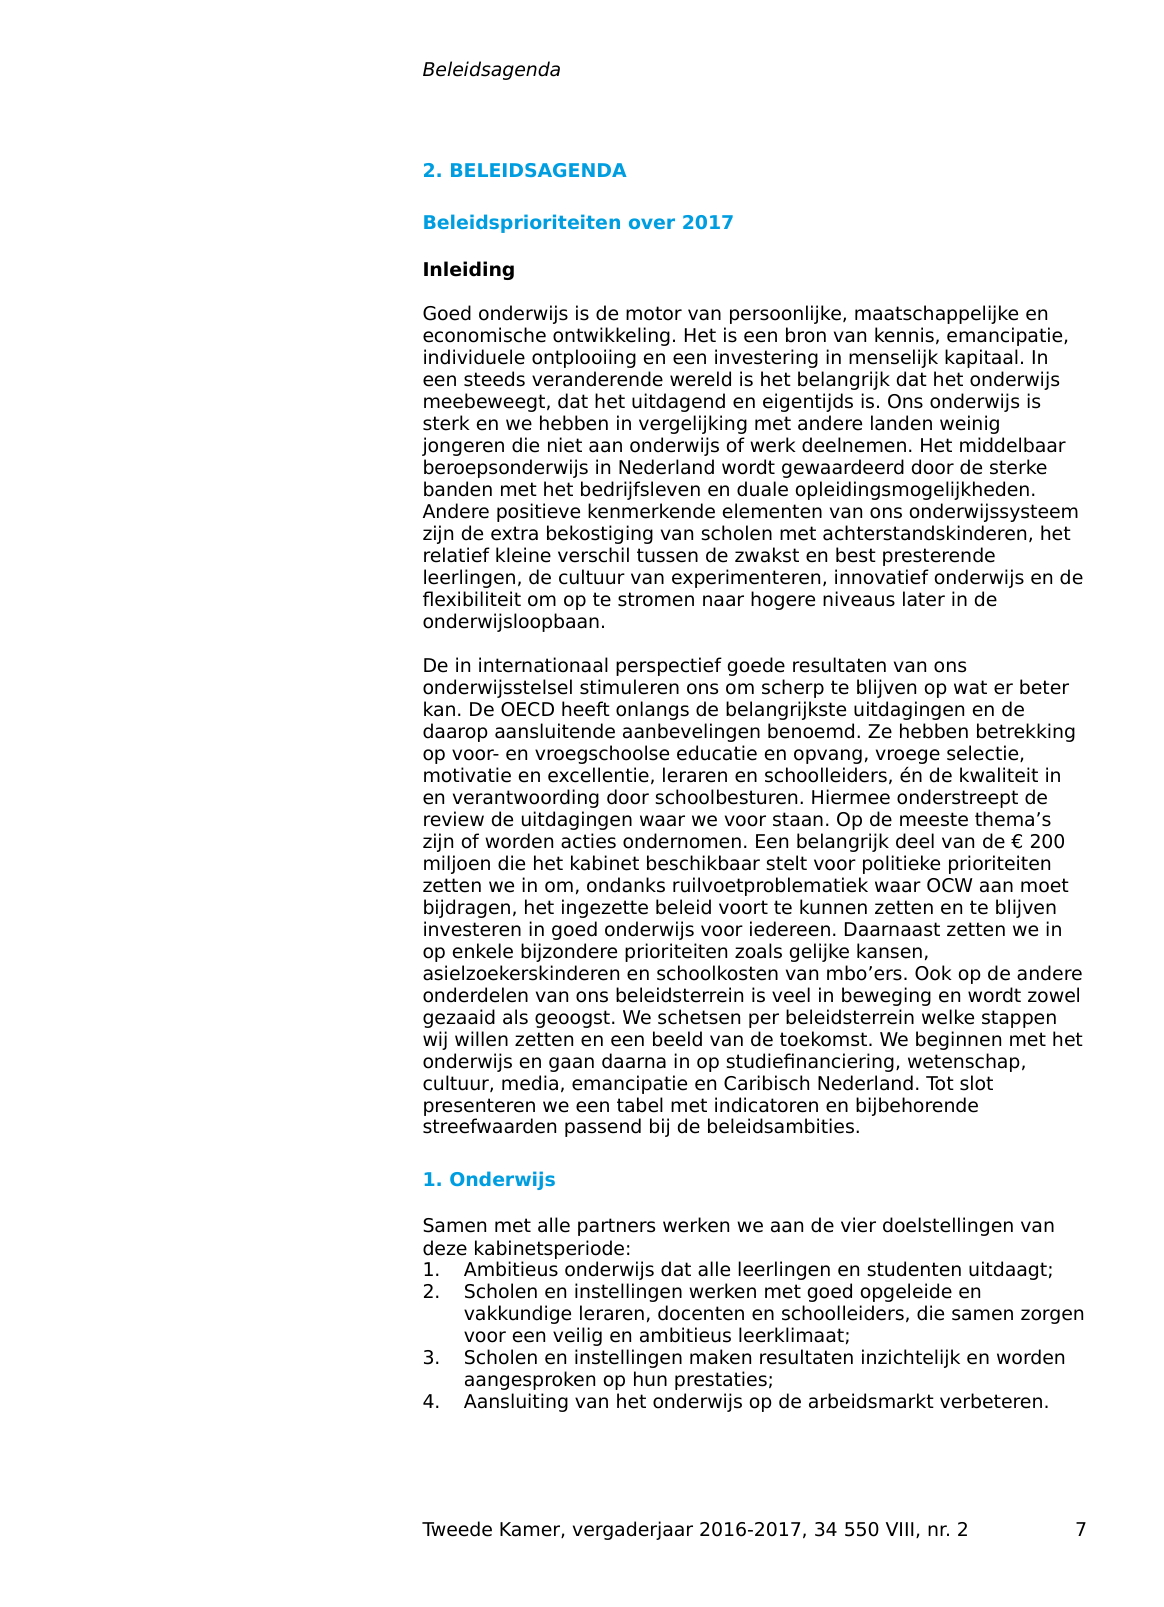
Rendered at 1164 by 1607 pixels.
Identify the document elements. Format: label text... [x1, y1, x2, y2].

text 1. Ambitieus onderwijs dat alle leerlingen en studenten uitdaagt; [422, 1259, 1087, 1281]
subtitle Inleiding [422, 259, 1087, 281]
subtitle 1. Onderwijs [422, 1168, 1087, 1190]
text 2. Scholen en instellingen werken met goed opgeleide en vakkundige leraren, docenten en schoolleiders, die samen zorgen voor een veilig en ambitieus leerklimaat; [422, 1281, 1087, 1347]
text De in internationaal perspectief goede resultaten van ons onderwijsstelsel stimuleren ons om scherp te blijven op wat er beter kan. De OECD heeft onlangs de belangrijkste uitdagingen en de daarop aansluitende aanbevelingen benoemd. Ze hebben betrekking op voor- en vroegschoolse educatie en opvang, vroege selectie, motivatie en excellentie, leraren en schoolleiders, én de kwaliteit in en verantwoording door schoolbesturen. Hiermee onderstreept de review de uitdagingen waar we voor staan. Op de meeste thema’s zijn of worden acties ondernomen. Een belangrijk deel van de € 200 miljoen die het kabinet beschikbaar stelt voor politieke prioriteiten zetten we in om, ondanks ruilvoetproblematiek waar OCW aan moet bijdragen, het ingezette beleid voort te kunnen zetten en te blijven investeren in goed onderwijs voor iedereen. Daarnaast zetten we in op enkele bijzondere prioriteiten zoals gelijke kansen, asielzoekerskinderen en schoolkosten van mbo’ers. Ook op de andere onderdelen van ons beleidsterrein is veel in beweging en wordt zowel gezaaid als geoogst. We schetsen per beleidsterrein welke stappen wij willen zetten en een beeld van de toekomst. We beginnen met het onderwijs en gaan daarna in op studiefinanciering, wetenschap, cultuur, media, emancipatie en Caribisch Nederland. Tot slot presenteren we een tabel met indicatoren en bijbehorende streefwaarden passend bij de beleidsambities. [422, 655, 1087, 1138]
text Samen met alle partners werken we aan de vier doelstellingen van deze kabinetsperiode: [422, 1215, 1087, 1259]
subtitle 2. BELEIDSAGENDA [422, 160, 1087, 182]
subtitle Beleidsprioriteiten over 2017 [422, 212, 1087, 234]
text Goed onderwijs is de motor van persoonlijke, maatschappelijke en economische ontwikkeling. Het is een bron van kennis, emancipatie, individuele ontplooiing en een investering in menselijk kapitaal. In een steeds veranderende wereld is het belangrijk dat het onderwijs meebeweegt, dat het uitdagend en eigentijds is. Ons onderwijs is sterk en we hebben in vergelijking met andere landen weinig jongeren die niet aan onderwijs of werk deelnemen. Het middelbaar beroepsonderwijs in Nederland wordt gewaardeerd door de sterke banden met het bedrijfsleven en duale opleidingsmogelijkheden. Andere positieve kenmerkende elementen van ons onderwijssysteem zijn de extra bekostiging van scholen met achterstandskinderen, het relatief kleine verschil tussen de zwakst en best presterende leerlingen, de cultuur van experimenteren, innovatief onderwijs en de flexibiliteit om op te stromen naar hogere niveaus later in de onderwijsloopbaan. [422, 303, 1087, 633]
text 4. Aansluiting van het onderwijs op de arbeidsmarkt verbeteren. [422, 1391, 1087, 1413]
text 3. Scholen en instellingen maken resultaten inzichtelijk en worden aangesproken op hun prestaties; [422, 1347, 1087, 1391]
